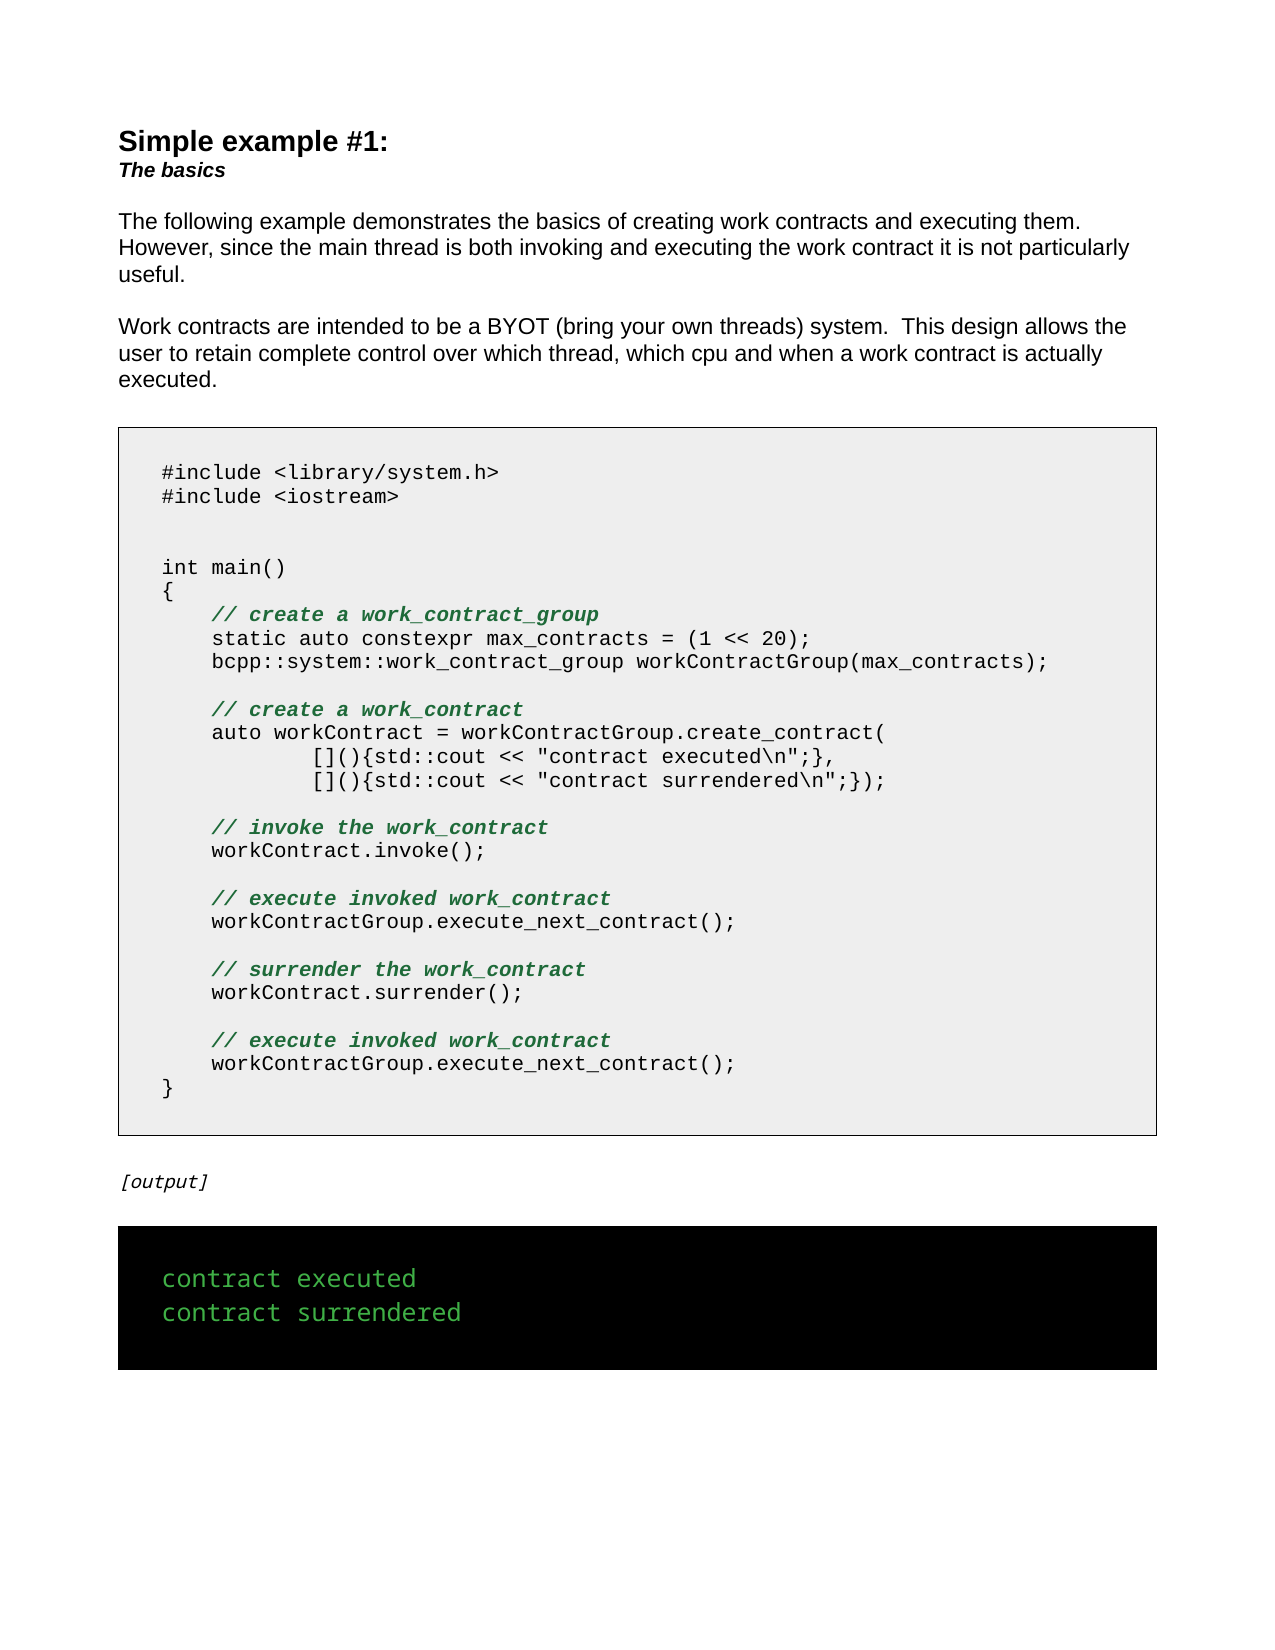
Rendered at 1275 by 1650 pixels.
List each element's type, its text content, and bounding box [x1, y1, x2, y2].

table_header contract executed contract surrendered [119, 1227, 1156, 1369]
text [output] [118, 1142, 1157, 1220]
table_header #include <library/system.h> #include <iostream> int main() { // create a work_contract_group static auto constexpr max_contracts = (1 << 20); bcpp::system::work_contract_group workContractGroup(max_contracts); // create a work_contract auto workContract = workContractGroup.create_contract( [](){std::cout << "contract executed\n";}, [](){std::cout << "contract surrendered\n";}); // invoke the work_contract workContract.invoke(); // execute invoked work_contract workContractGroup.execute_next_contract(); // surrender the work_contract workContract.surrender(); // execute invoked work_contract workContractGroup.execute_next_contract(); } [119, 428, 1156, 1135]
text Simple example #1: The basics The following example demonstrates the basics of creating work contracts and executing them. However, since the main thread is both invoking and executing the work contract it is not particularly useful. Work contracts are intended to be a BYOT (bring your own threads) system. This design allows the user to retain complete control over which thread, which cpu and when a work contract is actually executed. [118, 124, 1157, 421]
